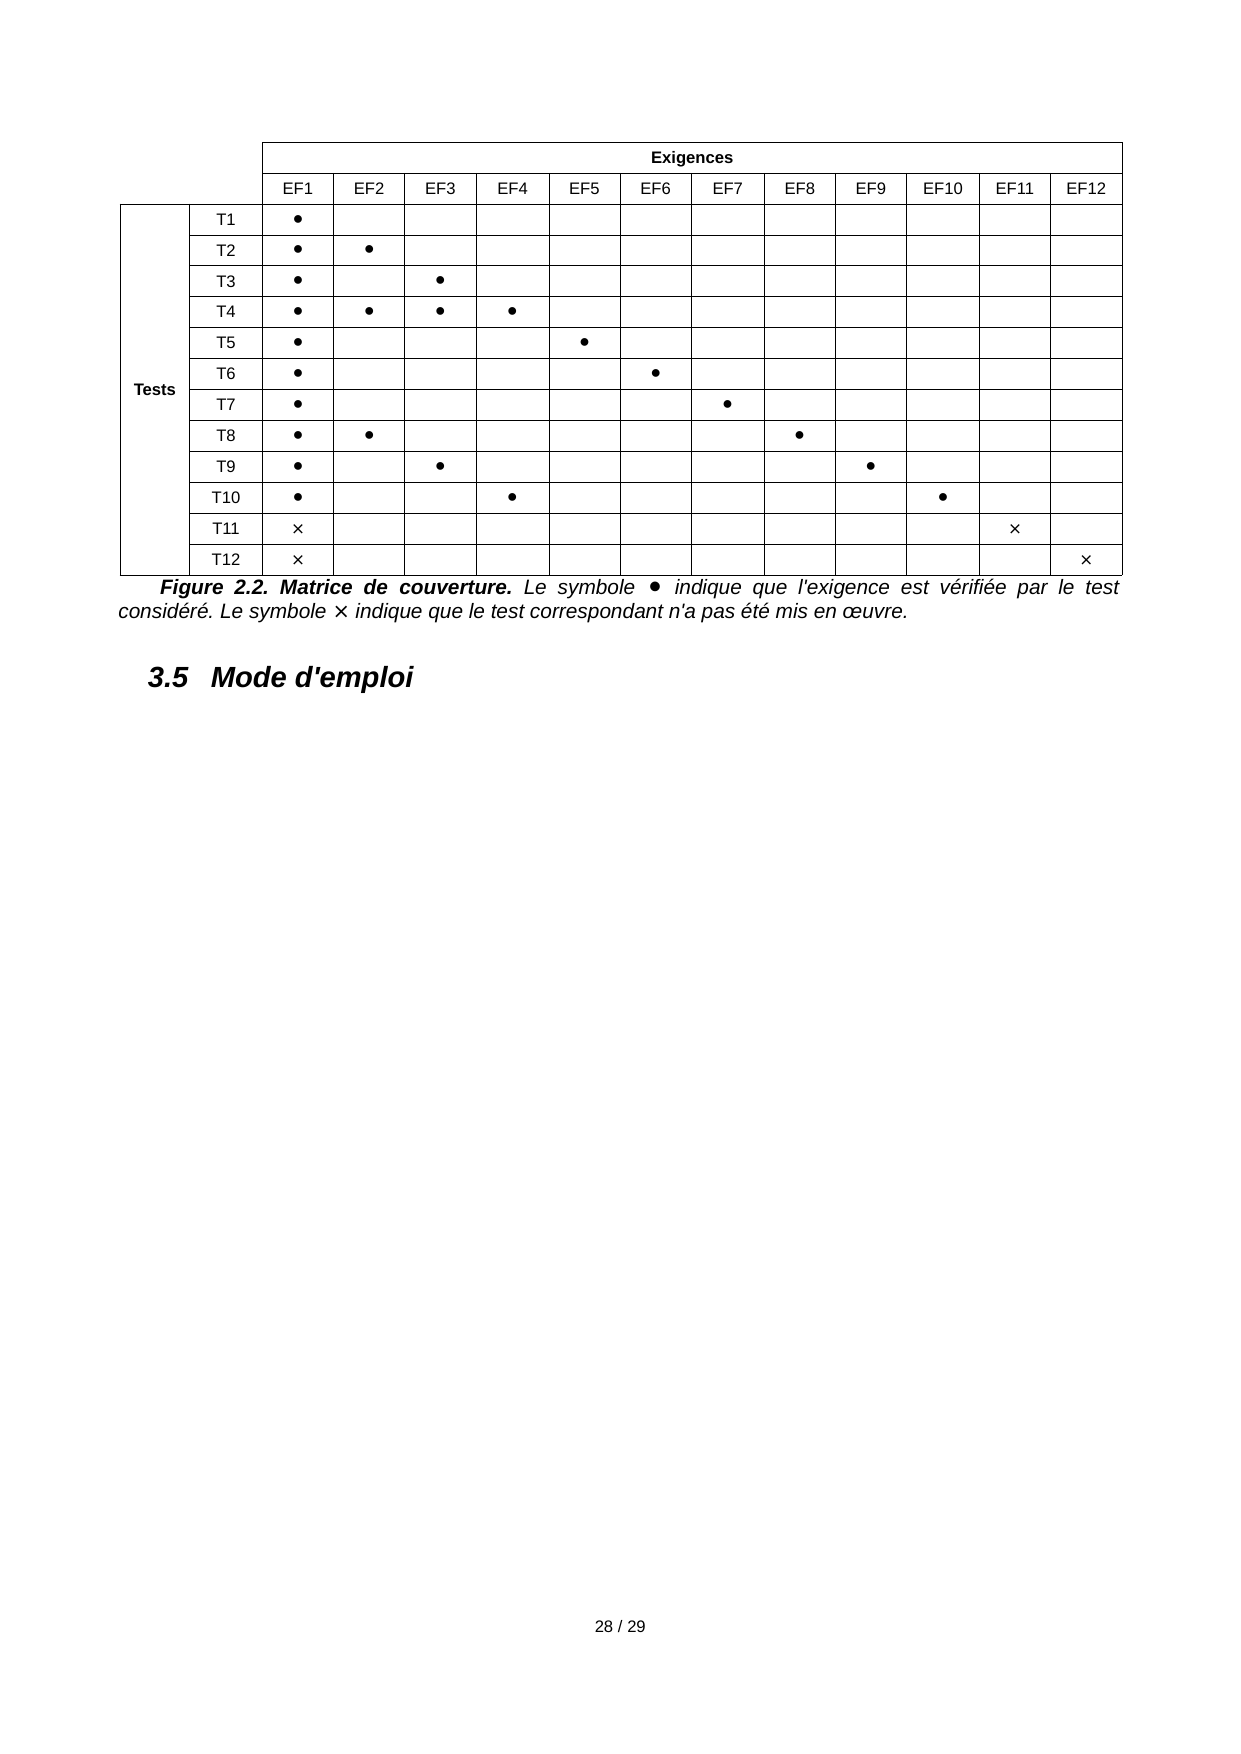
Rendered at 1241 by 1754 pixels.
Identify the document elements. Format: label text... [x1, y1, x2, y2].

table_cell [477, 452, 549, 482]
table_cell [621, 421, 691, 451]
table_cell ⚫ [334, 236, 404, 265]
table_cell [621, 483, 691, 513]
table_cell ⚫ [334, 297, 404, 327]
table_cell [765, 328, 835, 358]
table_cell [907, 545, 979, 575]
table_cell [550, 297, 620, 327]
table_cell EF11 [980, 174, 1050, 203]
table_cell EF6 [621, 174, 691, 203]
table_cell [980, 266, 1050, 296]
table_cell [405, 421, 476, 451]
table_cell ⚫ [263, 483, 333, 513]
table_cell [1051, 421, 1122, 451]
table_cell [334, 514, 404, 544]
table_cell [765, 236, 835, 265]
table_cell [550, 266, 620, 296]
table_cell [836, 421, 906, 451]
table_cell [980, 297, 1050, 327]
table_cell EF7 [692, 174, 764, 203]
table_cell [907, 297, 979, 327]
table_cell [836, 236, 906, 265]
table_cell [334, 483, 404, 513]
table_cell [477, 545, 549, 575]
table_cell [1051, 266, 1122, 296]
table_cell [692, 328, 764, 358]
table_cell T10 [190, 483, 262, 513]
table_cell ⨯ [1051, 545, 1122, 575]
table_cell [1051, 390, 1122, 420]
table_cell [477, 205, 549, 234]
table_cell [907, 452, 979, 482]
table_cell EF3 [405, 174, 476, 203]
table_cell [907, 205, 979, 234]
table_cell [405, 328, 476, 358]
table_cell [621, 236, 691, 265]
table_cell [405, 359, 476, 389]
table_cell [692, 359, 764, 389]
table_cell EF2 [334, 174, 404, 203]
table_cell EF8 [765, 174, 835, 203]
table_header Exigences [263, 143, 1122, 173]
table_cell [980, 483, 1050, 513]
table_cell [550, 421, 620, 451]
table_cell [836, 205, 906, 234]
table_cell ⨯ [263, 545, 333, 575]
table_cell [692, 421, 764, 451]
table_cell [907, 359, 979, 389]
table_cell ⚫ [263, 205, 333, 234]
table_cell ⚫ [334, 421, 404, 451]
table_cell T2 [190, 236, 262, 265]
table_cell [334, 390, 404, 420]
table_cell ⚫ [621, 359, 691, 389]
table_cell [621, 545, 691, 575]
table_cell ⚫ [477, 483, 549, 513]
table_cell [550, 452, 620, 482]
table_cell [1051, 452, 1122, 482]
table_cell ⚫ [907, 483, 979, 513]
table_cell EF9 [836, 174, 906, 203]
table_cell [692, 545, 764, 575]
table_cell [836, 390, 906, 420]
table_header [120, 142, 262, 203]
table_cell T11 [190, 514, 262, 544]
table_cell ⚫ [263, 328, 333, 358]
table_cell ⚫ [765, 421, 835, 451]
table_cell [477, 236, 549, 265]
table_cell [550, 236, 620, 265]
table_cell [405, 545, 476, 575]
table_cell [836, 328, 906, 358]
table_cell [765, 514, 835, 544]
table_cell [692, 236, 764, 265]
table_cell [334, 545, 404, 575]
table_cell [836, 545, 906, 575]
table_cell [765, 452, 835, 482]
subtitle Mode d'emploi [148, 660, 1122, 694]
table_cell [621, 452, 691, 482]
table_cell [621, 297, 691, 327]
table_cell [1051, 514, 1122, 544]
table_cell [692, 266, 764, 296]
table_cell [980, 452, 1050, 482]
table_cell ⚫ [263, 359, 333, 389]
table_cell [836, 297, 906, 327]
table_cell ⚫ [405, 297, 476, 327]
table_cell [836, 483, 906, 513]
table_cell [980, 236, 1050, 265]
table_cell ⚫ [263, 266, 333, 296]
table_cell [334, 266, 404, 296]
table_cell [334, 205, 404, 234]
table_cell [765, 266, 835, 296]
table_cell [980, 421, 1050, 451]
table_cell [692, 452, 764, 482]
table_cell EF4 [477, 174, 549, 203]
table_cell T5 [190, 328, 262, 358]
table_cell [477, 390, 549, 420]
table_cell ⚫ [550, 328, 620, 358]
table_cell [621, 514, 691, 544]
table_cell ⨯ [980, 514, 1050, 544]
table_cell [334, 452, 404, 482]
table_cell T3 [190, 266, 262, 296]
table_cell [1051, 297, 1122, 327]
table_cell [836, 359, 906, 389]
table_cell [980, 390, 1050, 420]
table_cell [621, 390, 691, 420]
table_cell [907, 328, 979, 358]
table_cell ⚫ [263, 390, 333, 420]
table_cell [980, 328, 1050, 358]
table_cell ⚫ [263, 452, 333, 482]
table_cell [334, 328, 404, 358]
table_cell [836, 266, 906, 296]
table_cell [692, 514, 764, 544]
table_cell T12 [190, 545, 262, 575]
table_cell ⨯ [263, 514, 333, 544]
table_cell [765, 359, 835, 389]
table_cell [477, 359, 549, 389]
table_cell T8 [190, 421, 262, 451]
table_cell [765, 545, 835, 575]
table_cell [405, 205, 476, 234]
table_cell [550, 483, 620, 513]
table_cell [1051, 236, 1122, 265]
table_cell [621, 266, 691, 296]
table_cell [405, 390, 476, 420]
table_cell EF12 [1051, 174, 1122, 203]
table_cell [980, 205, 1050, 234]
table_cell ⚫ [263, 421, 333, 451]
table_cell T6 [190, 359, 262, 389]
table_cell T9 [190, 452, 262, 482]
table_cell [980, 359, 1050, 389]
table_cell ⚫ [263, 236, 333, 265]
table_cell [907, 266, 979, 296]
table_cell [907, 390, 979, 420]
table_cell [550, 514, 620, 544]
table_cell [550, 545, 620, 575]
table_cell [1051, 359, 1122, 389]
table_cell [765, 205, 835, 234]
table_cell T7 [190, 390, 262, 420]
table_cell ⚫ [836, 452, 906, 482]
table_cell EF5 [550, 174, 620, 203]
table_cell [765, 483, 835, 513]
table_cell [1051, 205, 1122, 234]
table_cell [477, 266, 549, 296]
table_cell ⚫ [405, 452, 476, 482]
table_cell [692, 297, 764, 327]
table_cell [477, 421, 549, 451]
table_cell [980, 545, 1050, 575]
table_cell EF1 [263, 174, 333, 203]
table_cell [907, 514, 979, 544]
table_cell [907, 421, 979, 451]
table_cell [477, 328, 549, 358]
table_cell [1051, 328, 1122, 358]
table_cell [692, 205, 764, 234]
table_cell T1 [190, 205, 262, 234]
table_cell [621, 205, 691, 234]
table_cell ⚫ [692, 390, 764, 420]
table_cell [621, 328, 691, 358]
table_cell T4 [190, 297, 262, 327]
table_cell [550, 390, 620, 420]
table_cell EF10 [907, 174, 979, 203]
table_cell [692, 483, 764, 513]
table_cell [477, 514, 549, 544]
table_cell [907, 236, 979, 265]
table_cell [765, 390, 835, 420]
table_cell [1051, 483, 1122, 513]
table_cell ⚫ [405, 266, 476, 296]
table_cell [765, 297, 835, 327]
table_cell [334, 359, 404, 389]
text Figure 2.2. Matrice de couverture. Le symbole ⚫ indique que l'exigence est vérifiée par le test considéré. Le symbole ⨯ indique que le test correspondant n'a pas été mis en œuvre. [118, 575, 1122, 623]
table_cell [405, 236, 476, 265]
table_cell [836, 514, 906, 544]
table_cell [550, 359, 620, 389]
table_cell ⚫ [263, 297, 333, 327]
table_cell Tests [121, 205, 189, 575]
table_cell [405, 514, 476, 544]
table_cell ⚫ [477, 297, 549, 327]
table_cell [550, 205, 620, 234]
table_cell [405, 483, 476, 513]
